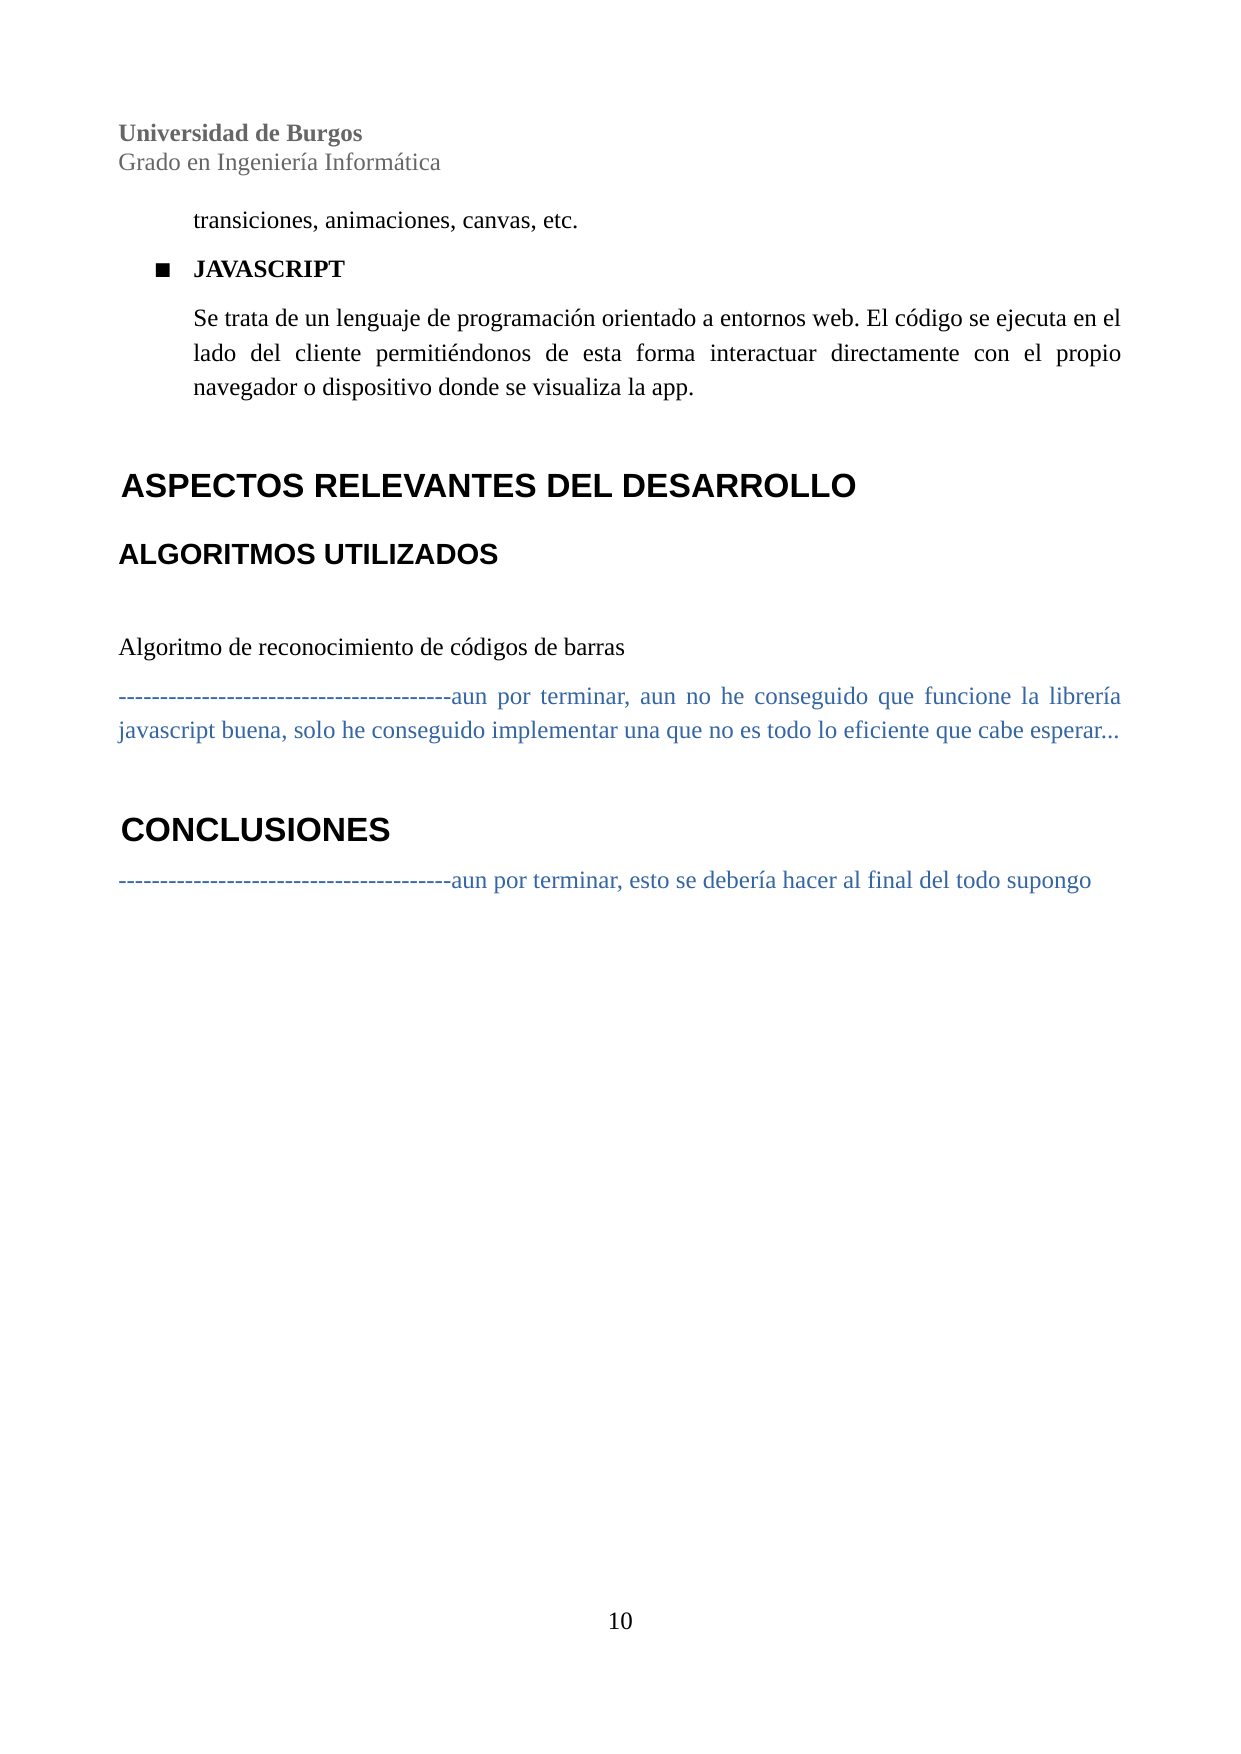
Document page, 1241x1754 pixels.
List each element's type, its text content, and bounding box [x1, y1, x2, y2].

list transiciones, animaciones, canvas, etc. [156, 205, 1122, 234]
text ----------------------------------------aun por terminar, aun no he conseguido que funcione la librería javascript buena, solo he conseguido implementar una que no es todo lo eficiente que cabe esperar... [118, 681, 1122, 744]
subtitle ASPECTOS RELEVANTES DEL DESARROLLO [121, 451, 1122, 510]
subtitle ALGORITMOS UTILIZADOS [118, 537, 1122, 570]
list JAVASCRIPT [156, 254, 1122, 283]
text ----------------------------------------aun por terminar, esto se debería hacer al final del todo supongo [118, 865, 1122, 894]
text Algoritmo de reconocimiento de códigos de barras [118, 632, 1122, 661]
subtitle CONCLUSIONES [121, 794, 1122, 853]
list Se trata de un lenguaje de programación orientado a entornos web. El código se ejecuta en el lado del cliente permitiéndonos de esta forma interactuar directamente con el propio navegador o dispositivo donde se visualiza la app. [156, 303, 1122, 401]
